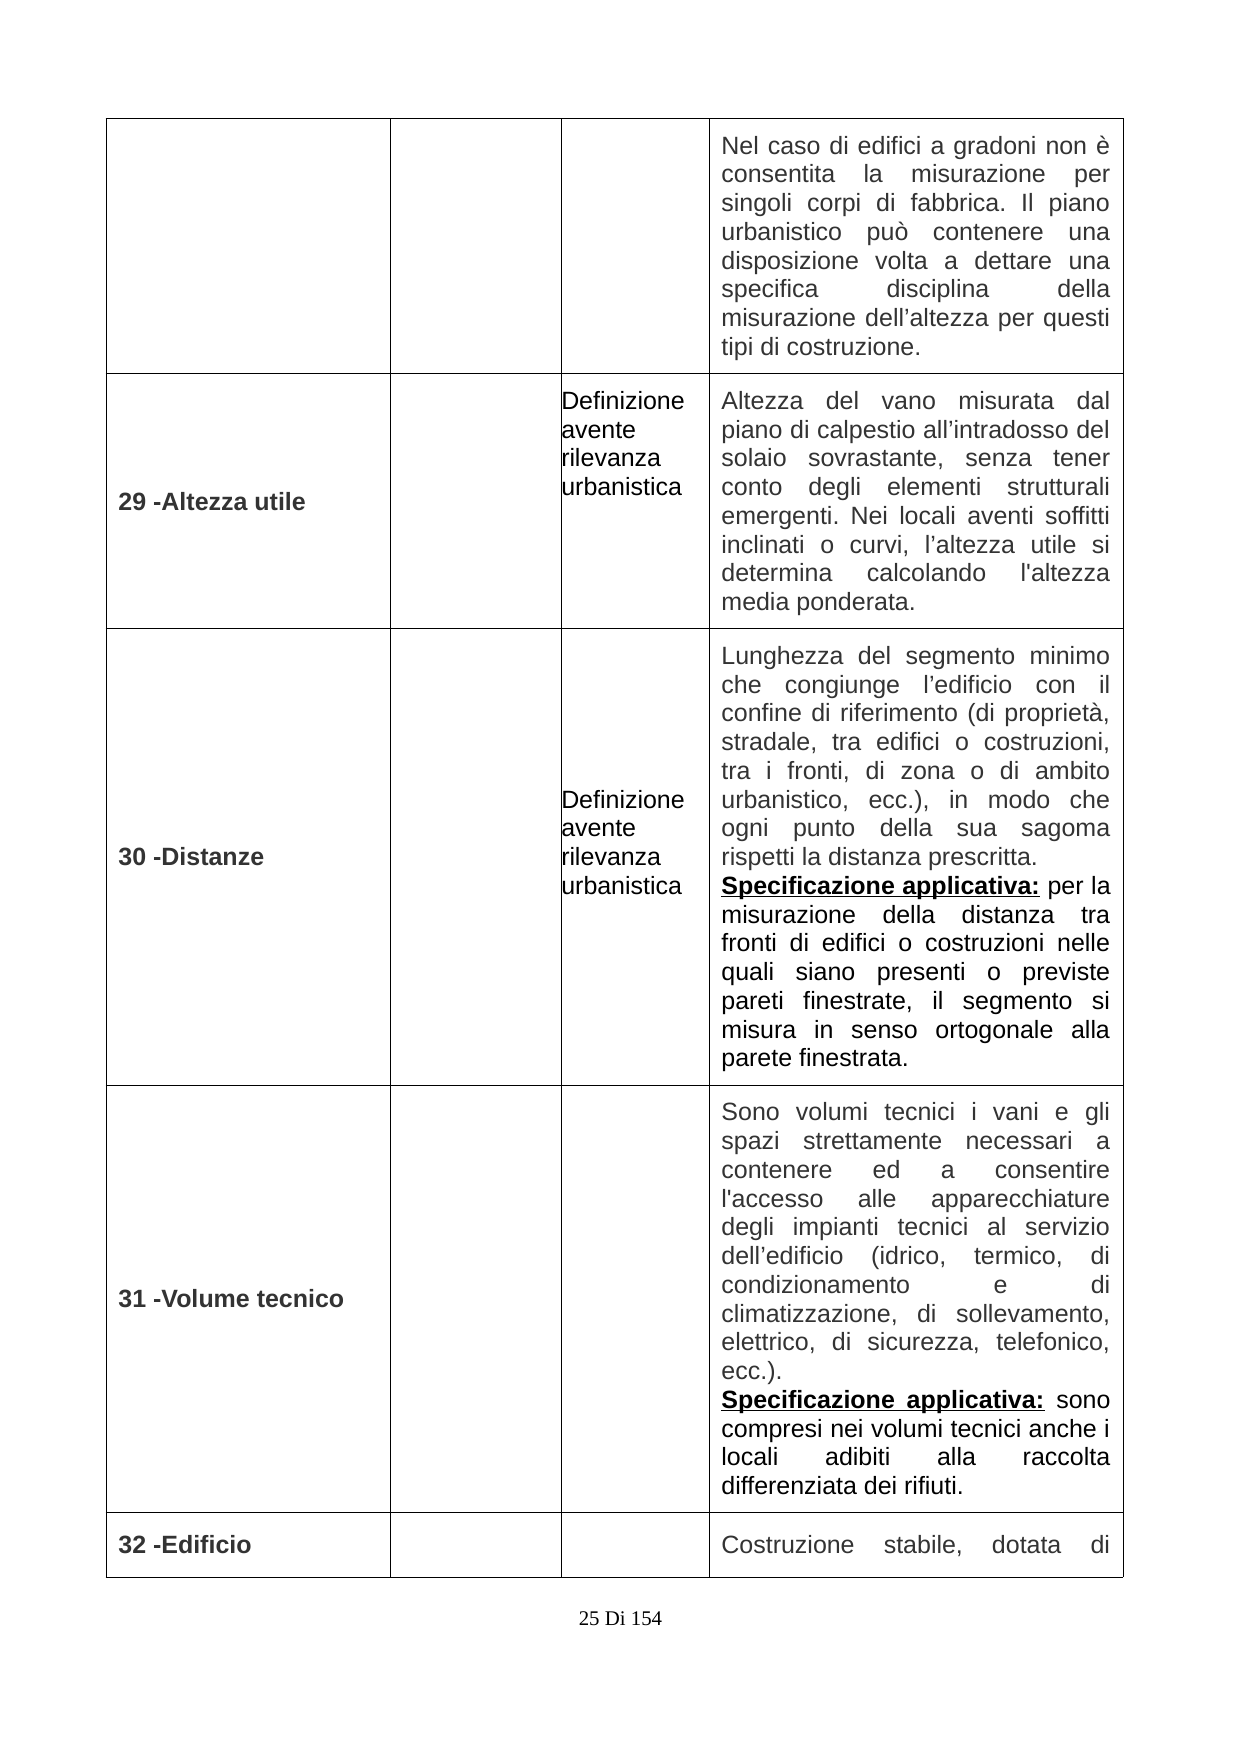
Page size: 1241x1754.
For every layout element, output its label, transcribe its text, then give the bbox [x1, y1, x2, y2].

table_cell Lunghezza del segmento minimo che congiunge l’edificio con il confine di riferimento (di proprietà, stradale, tra edifici o costruzioni, tra i fronti, di zona o di ambito urbanistico, ecc.), in modo che ogni punto della sua sagoma rispetti la distanza prescritta. Specificazione applicativa: per la misurazione della distanza tra fronti di edifici o costruzioni nelle quali siano presenti o previste pareti finestrate, il segmento si misura in senso ortogonale alla parete finestrata. [710, 629, 1123, 1085]
table_cell [391, 374, 561, 628]
table_cell Costruzione stabile, dotata di [710, 1513, 1123, 1577]
table_cell 29 ‐Altezza utile [107, 374, 390, 628]
table_cell [391, 1086, 561, 1512]
table_cell 32 ‐Edificio [107, 1513, 390, 1577]
table_cell Sono volumi tecnici i vani e gli spazi strettamente necessari a contenere ed a consentire l'accesso alle apparecchiature degli impianti tecnici al servizio dell’edificio (idrico, termico, di condizionamento e di climatizzazione, di sollevamento, elettrico, di sicurezza, telefonico, ecc.). Specificazione applicativa: sono compresi nei volumi tecnici anche i locali adibiti alla raccolta differenziata dei rifiuti. [710, 1086, 1123, 1512]
table_cell Altezza del vano misurata dal piano di calpestio all’intradosso del solaio sovrastante, senza tener conto degli elementi strutturali emergenti. Nei locali aventi soffitti inclinati o curvi, l’altezza utile si determina calcolando l'altezza media ponderata. [710, 374, 1123, 628]
table_cell [562, 119, 709, 373]
table_cell 30 ‐Distanze [107, 629, 390, 1085]
table_cell [562, 1086, 709, 1512]
table_cell [391, 629, 561, 1085]
table_cell 31 ‐Volume tecnico [107, 1086, 390, 1512]
table_cell Definizione avente rilevanza urbanistica [562, 629, 709, 1085]
table_cell [391, 1513, 561, 1577]
table_cell Definizione avente rilevanza urbanistica [562, 374, 709, 628]
table_cell [107, 119, 390, 373]
table_cell [562, 1513, 709, 1577]
table_cell [391, 119, 561, 373]
table_cell Nel caso di edifici a gradoni non è consentita la misurazione per singoli corpi di fabbrica. Il piano urbanistico può contenere una disposizione volta a dettare una specifica disciplina della misurazione dell’altezza per questi tipi di costruzione. [710, 119, 1123, 373]
